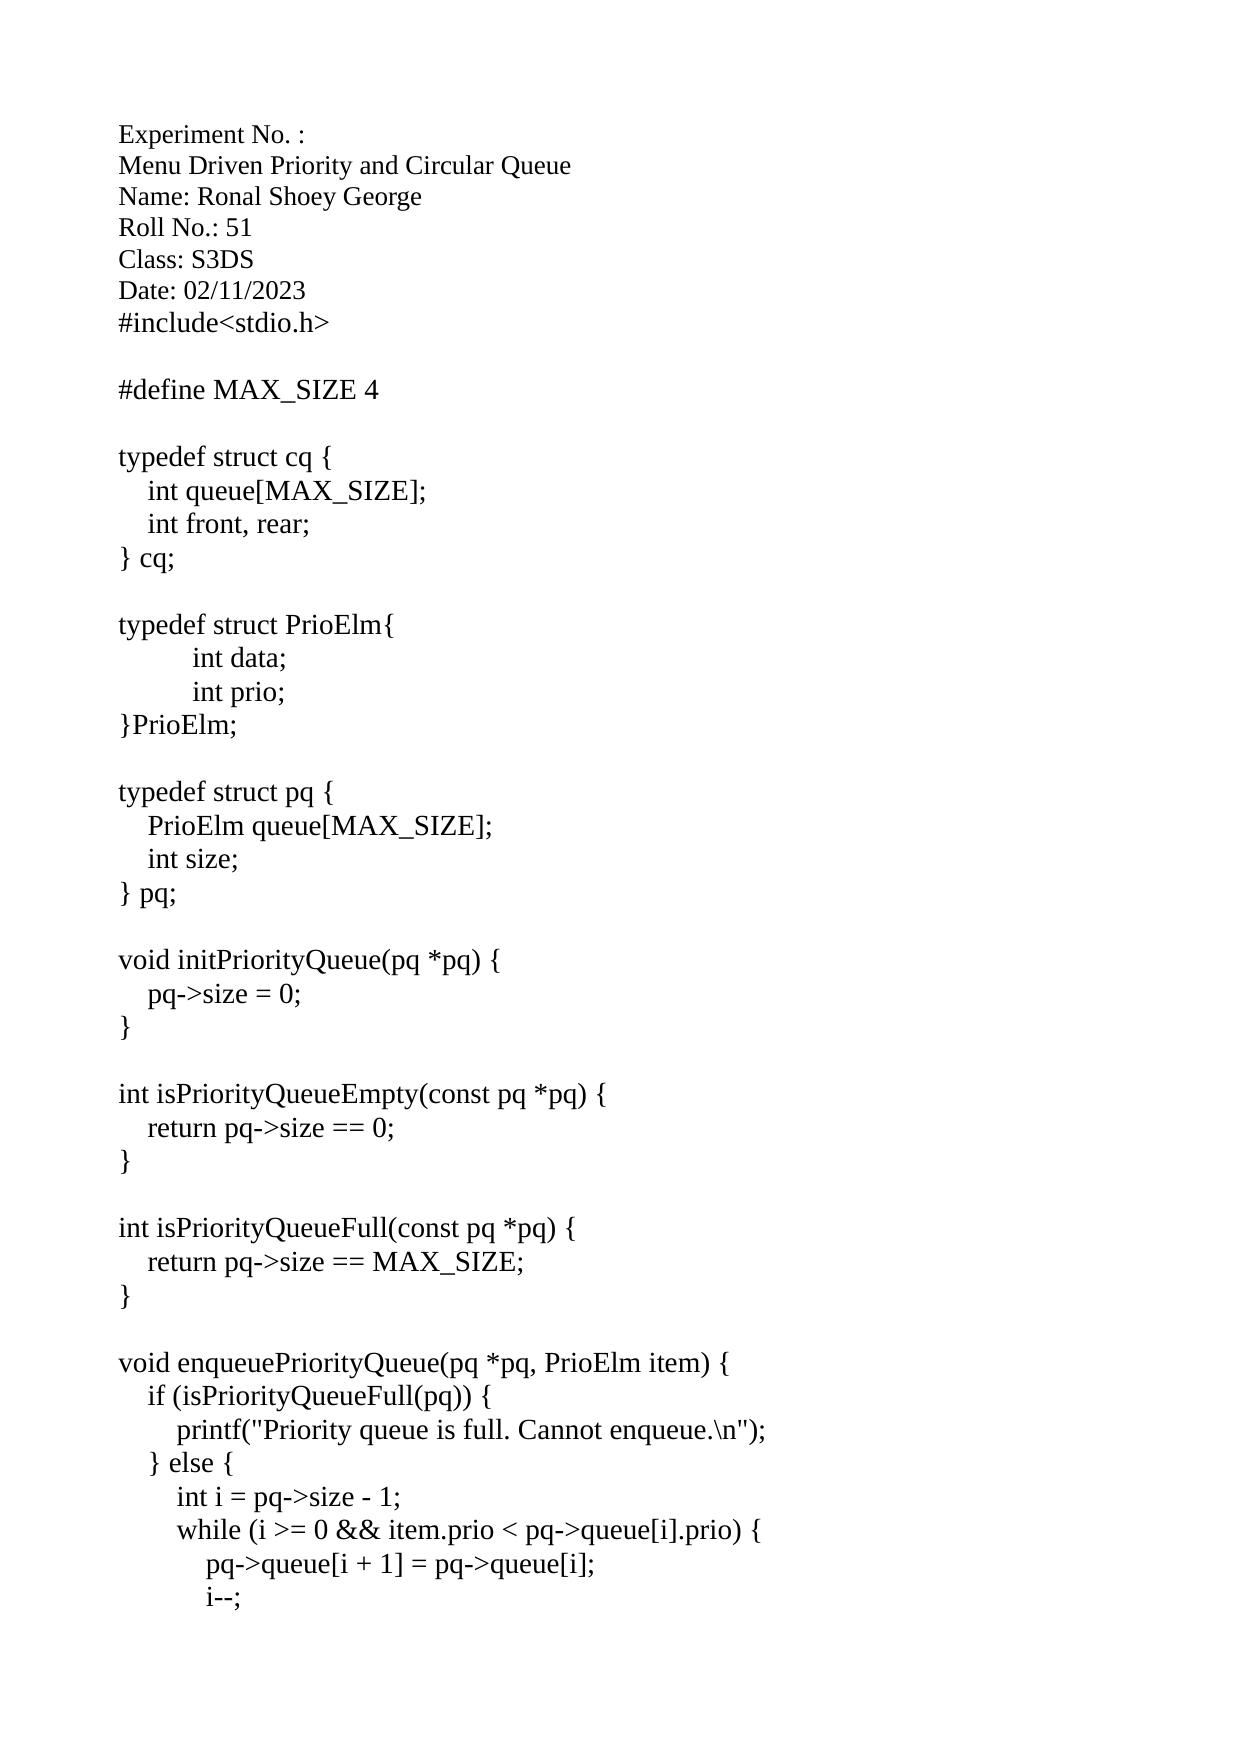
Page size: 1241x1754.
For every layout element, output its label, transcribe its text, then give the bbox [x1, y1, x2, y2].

text printf("Priority queue is full. Cannot enqueue.\n"); [118, 1412, 1122, 1445]
text int queue[MAX_SIZE]; [118, 473, 1122, 506]
text #include<stdio.h> [118, 305, 1122, 338]
text typedef struct pq { [118, 774, 1122, 808]
text if (isPriorityQueueFull(pq)) { [118, 1378, 1122, 1412]
text int isPriorityQueueFull(const pq *pq) { [118, 1211, 1122, 1244]
text Experiment No. : [118, 118, 1122, 149]
text Name: Ronal Shoey George [118, 180, 1122, 212]
text Class: S3DS [118, 243, 1122, 274]
text Menu Driven Priority and Circular Queue [118, 149, 1122, 180]
text } else { [118, 1445, 1122, 1479]
text Roll No.: 51 [118, 212, 1122, 243]
text pq->queue[i + 1] = pq->queue[i]; [118, 1546, 1122, 1579]
text } [118, 1143, 1122, 1177]
text } [118, 1009, 1122, 1043]
text PrioElm queue[MAX_SIZE]; [118, 808, 1122, 842]
text }PrioElm; [118, 707, 1122, 741]
text typedef struct PrioElm{ [118, 607, 1122, 640]
text int isPriorityQueueEmpty(const pq *pq) { [118, 1076, 1122, 1110]
text void enqueuePriorityQueue(pq *pq, PrioElm item) { [118, 1345, 1122, 1378]
text Date: 02/11/2023 [118, 274, 1122, 305]
text int front, rear; [118, 506, 1122, 540]
text pq->size = 0; [118, 976, 1122, 1009]
text } pq; [118, 875, 1122, 909]
text #define MAX_SIZE 4 [118, 372, 1122, 406]
text int prio; [118, 674, 1122, 707]
text int size; [118, 842, 1122, 875]
text } cq; [118, 540, 1122, 573]
text while (i >= 0 && item.prio < pq->queue[i].prio) { [118, 1512, 1122, 1546]
text } [118, 1278, 1122, 1311]
text int data; [118, 640, 1122, 674]
text int i = pq->size - 1; [118, 1479, 1122, 1512]
text void initPriorityQueue(pq *pq) { [118, 942, 1122, 976]
text i--; [118, 1579, 1122, 1613]
text return pq->size == 0; [118, 1110, 1122, 1143]
text return pq->size == MAX_SIZE; [118, 1244, 1122, 1278]
text typedef struct cq { [118, 439, 1122, 473]
